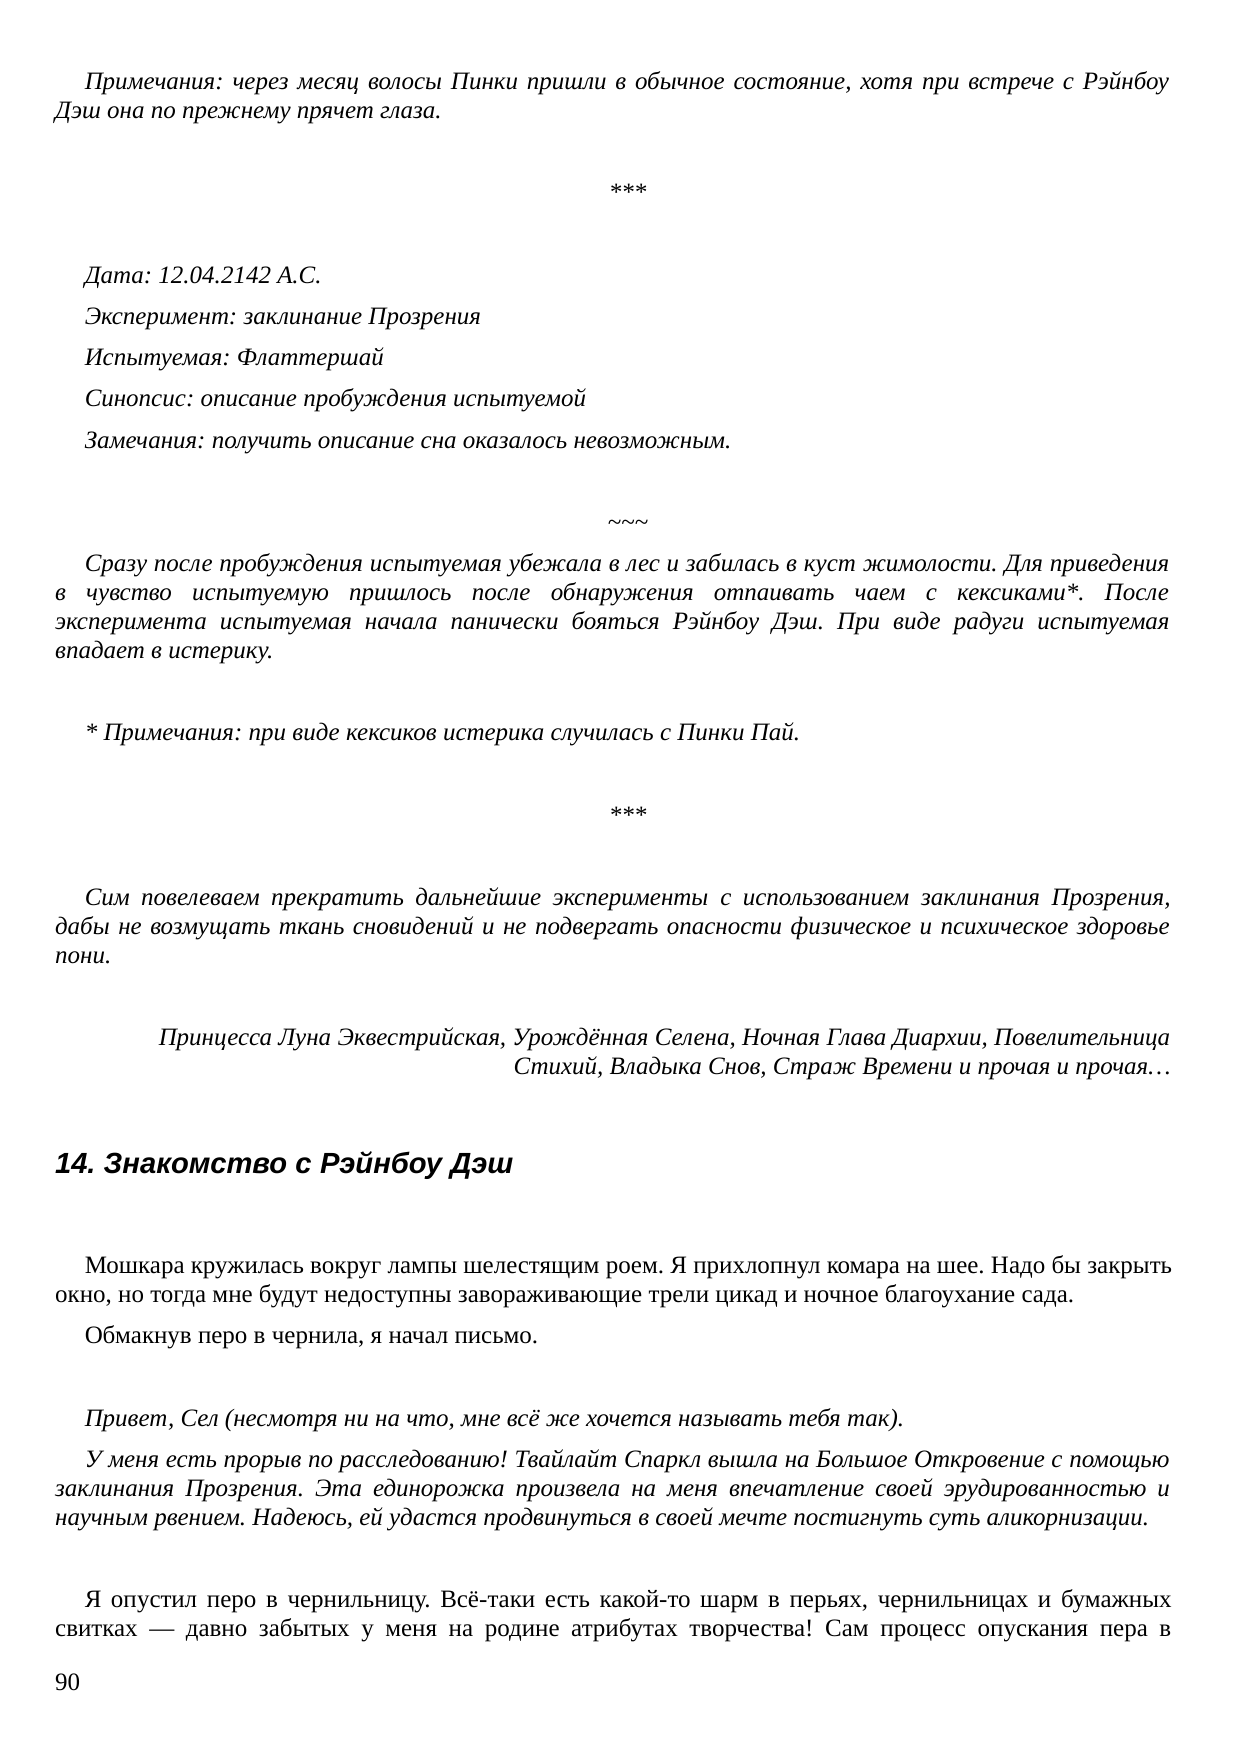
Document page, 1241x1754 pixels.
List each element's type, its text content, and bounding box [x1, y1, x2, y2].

text Испытуемая: Флаттершай [55, 342, 1173, 371]
text Сим повелеваем прекратить дальнейшие эксперименты с использованием заклинания Прозрения, дабы не возмущать ткань сновидений и не подвергать опасности физическое и психическое здоровье пони. [55, 882, 1173, 968]
text У меня есть прорыв по расследованию! Твайлайт Спаркл вышла на Большое Откровение с помощью заклинания Прозрения. Эта единорожка произвела на меня впечатление своей эрудированностью и научным рвением. Надеюсь, ей удастся продвинуться в своей мечте постигнуть суть аликорнизации. [55, 1444, 1173, 1531]
text Дата: 12.04.2142 А.С. [55, 260, 1173, 288]
text *** [55, 177, 1173, 206]
text *** [55, 800, 1173, 828]
subtitle 14. Знакомство с Рэйнбоу Дэш [55, 1146, 1173, 1179]
text Замечания: получить описание сна оказалось невозможным. [55, 425, 1173, 453]
text Привет, Сел (несмотря ни на что, мне всё же хочется называть тебя так). [55, 1403, 1173, 1432]
text * Примечания: при виде кексиков истерика случилась с Пинки Пай. [55, 717, 1173, 746]
text Примечания: через месяц волосы Пинки пришли в обычное состояние, хотя при встрече с Рэйнбоу Дэш она по прежнему прячет глаза. [55, 66, 1173, 123]
text Обмакнув перо в чернила, я начал письмо. [55, 1321, 1173, 1349]
text Принцесса Луна Эквестрийская, Урождённая Селена, Ночная Глава Диархии, Повелительница Стихий, Владыка Снов, Страж Времени и прочая и прочая… [55, 1022, 1173, 1080]
text Сразу после пробуждения испытуемая убежала в лес и забилась в куст жимолости. Для приведения в чувство испытуемую пришлось после обнаружения отпаивать чаем с кексиками*. После эксперимента испытуемая начала панически бояться Рэйнбоу Дэш. При виде радуги испытуемая впадает в истерику. [55, 548, 1173, 663]
text Мошкара кружилась вокруг лампы шелестящим роем. Я прихлопнул комара на шее. Надо бы закрыть окно, но тогда мне будут недоступны завораживающие трели цикад и ночное благоухание сада. [55, 1251, 1173, 1308]
text Синопсис: описание пробуждения испытуемой [55, 383, 1173, 412]
text Эксперимент: заклинание Прозрения [55, 301, 1173, 330]
text ~~~ [55, 507, 1173, 536]
text Я опустил перо в чернильницу. Всё-таки есть какой-то шарм в перьях, чернильницах и бумажных свитках — давно забытых у меня на родине атрибутах творчества! Сам процесс опускания пера в [55, 1584, 1173, 1642]
